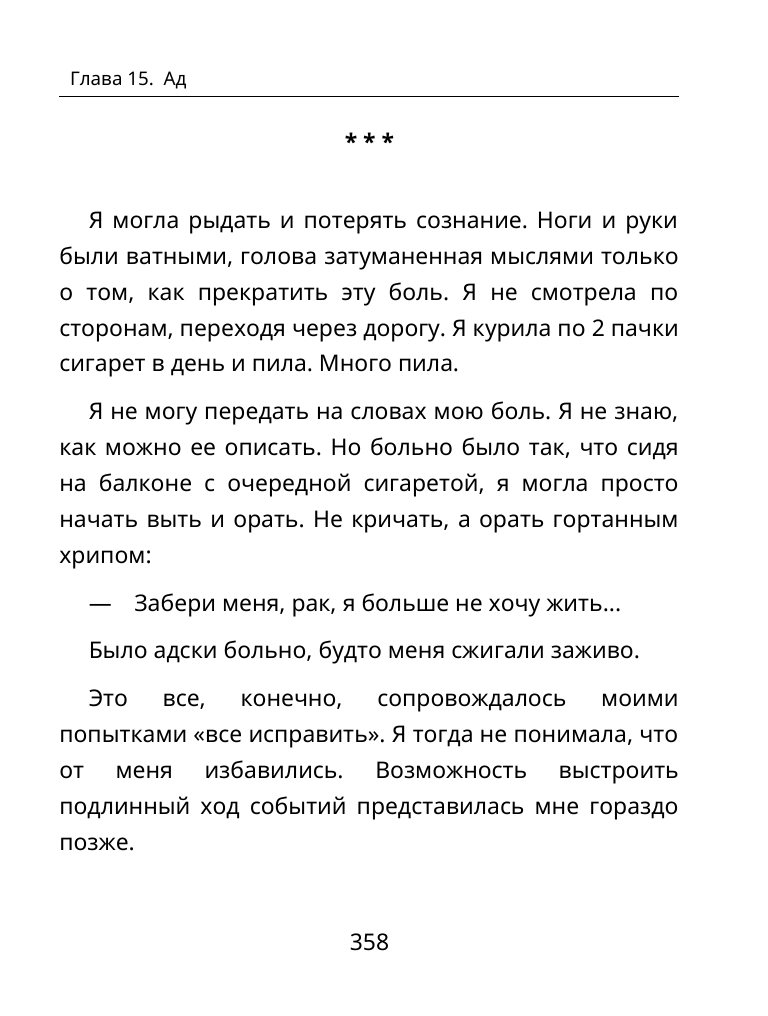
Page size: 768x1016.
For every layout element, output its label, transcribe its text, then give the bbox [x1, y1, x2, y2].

subtitle * * * [59, 126, 679, 157]
text Я могла рыдать и потерять сознание. Ноги и руки были ватными, голова затуманенная мыслями только о том, как прекратить эту боль. Я не смотрела по сторонам, переходя через дорогу. Я курила по 2 пачки сигарет в день и пила. Много пила. [59, 204, 679, 379]
text Было адски больно, будто меня сжигали заживо. [59, 634, 679, 666]
text Я не могу передать на словах мою боль. Я не знаю, как можно ее описать. Но больно было так, что сидя на балконе с очередной сигаретой, я могла просто начать выть и орать. Не кричать, а орать гортанным хрипом: [59, 395, 679, 570]
list Забери меня, рак, я больше не хочу жить... [59, 587, 679, 618]
text Это все, конечно, сопровождалось моими попытками «все исправить». Я тогда не понимала, что от меня избавились. Возможность выстроить подлинный ход событий представилась мне гораздо позже. [59, 682, 679, 857]
